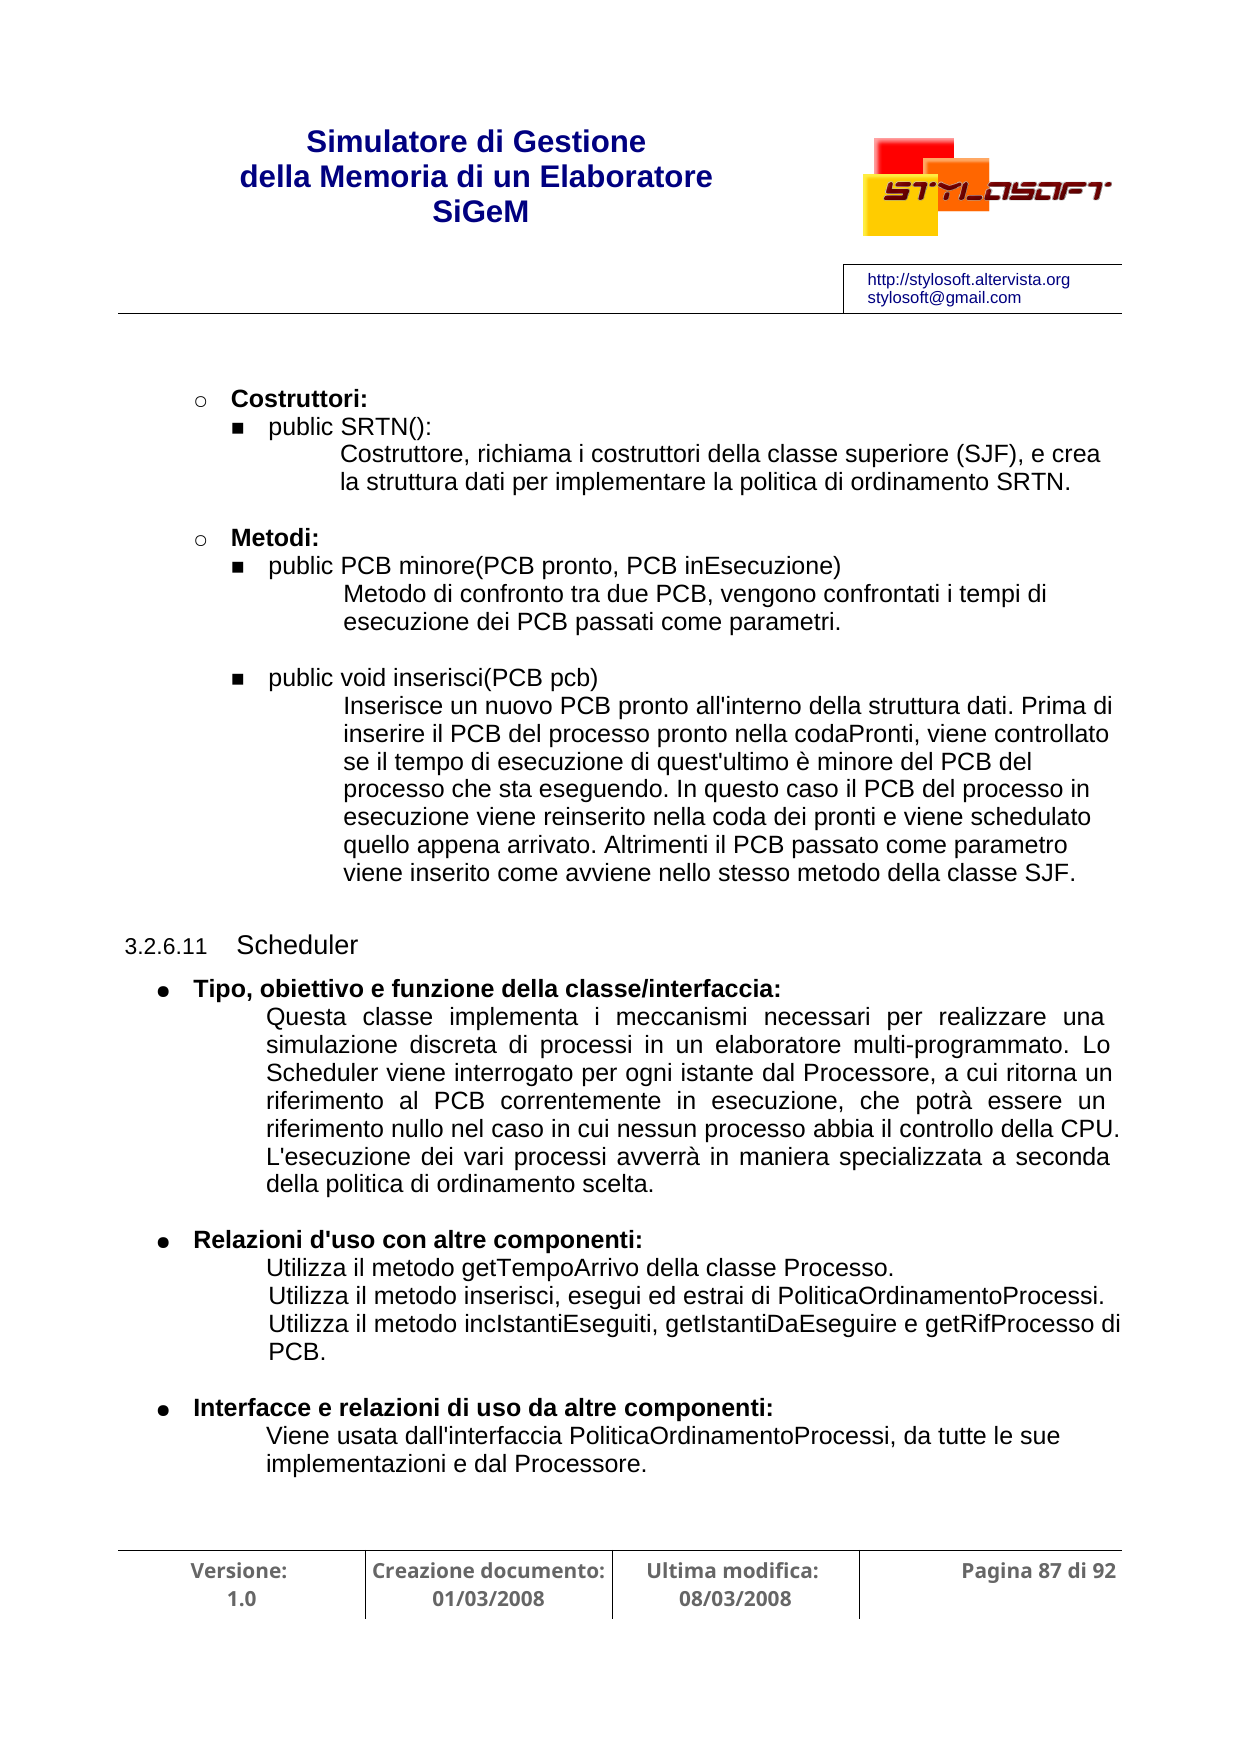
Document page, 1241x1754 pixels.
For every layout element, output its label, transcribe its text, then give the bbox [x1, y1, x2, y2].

list Inserisce un nuovo PCB pronto all'interno della struttura dati. Prima di inserire il PCB del processo pronto nella codaPronti, viene controllato se il tempo di esecuzione di quest'ultimo è minore del PCB del processo che sta eseguendo. In questo caso il PCB del processo in esecuzione viene reinserito nella coda dei pronti e viene schedulato quello appena arrivato. Altrimenti il PCB passato come parametro viene inserito come avviene nello stesso metodo della classe SJF. [306, 692, 1122, 887]
subtitle Scheduler [118, 930, 1122, 960]
list Questa classe implementa i meccanismi necessari per realizzare una simulazione discreta di processi in un elaboratore multi-programmato. Lo Scheduler viene interrogato per ogni istante dal Processore, a cui ritorna un riferimento al PCB correntemente in esecuzione, che potrà essere un riferimento nullo nel caso in cui nessun processo abbia il controllo della CPU. L'esecuzione dei vari processi avverrà in maniera specializzata a seconda della politica di ordinamento scelta. [156, 1003, 1122, 1198]
picture [848, 123, 1117, 247]
list Viene usata dall'interfaccia PoliticaOrdinamentoProcessi, da tutte le sue implementazioni e dal Processore. [156, 1421, 1122, 1477]
list Utilizza il metodo incIstantiEseguiti, getIstantiDaEseguire e getRifProcesso di PCB. [231, 1310, 1122, 1366]
list Relazioni d'uso con altre componenti: [156, 1226, 1122, 1254]
list Metodi: [193, 524, 1122, 552]
list public SRTN(): [231, 412, 1122, 440]
list Utilizza il metodo inserisci, esegui ed estrai di PoliticaOrdinamentoProcessi. [231, 1282, 1122, 1310]
list Costruttori: [193, 384, 1122, 412]
list Utilizza il metodo getTempoArrivo della classe Processo. [156, 1254, 1122, 1282]
list Interfacce e relazioni di uso da altre componenti: [156, 1393, 1122, 1421]
list Tipo, obiettivo e funzione della classe/interfaccia: [156, 975, 1122, 1003]
list Metodo di confronto tra due PCB, vengono confrontati i tempi di esecuzione dei PCB passati come parametri. [306, 580, 1122, 636]
list public void inserisci(PCB pcb) [231, 664, 1122, 692]
list public PCB minore(PCB pronto, PCB inEsecuzione) [231, 552, 1122, 580]
text Costruttore, richiama i costruttori della classe superiore (SJF), e crea la struttura dati per implementare la politica di ordinamento SRTN. [118, 440, 1122, 496]
